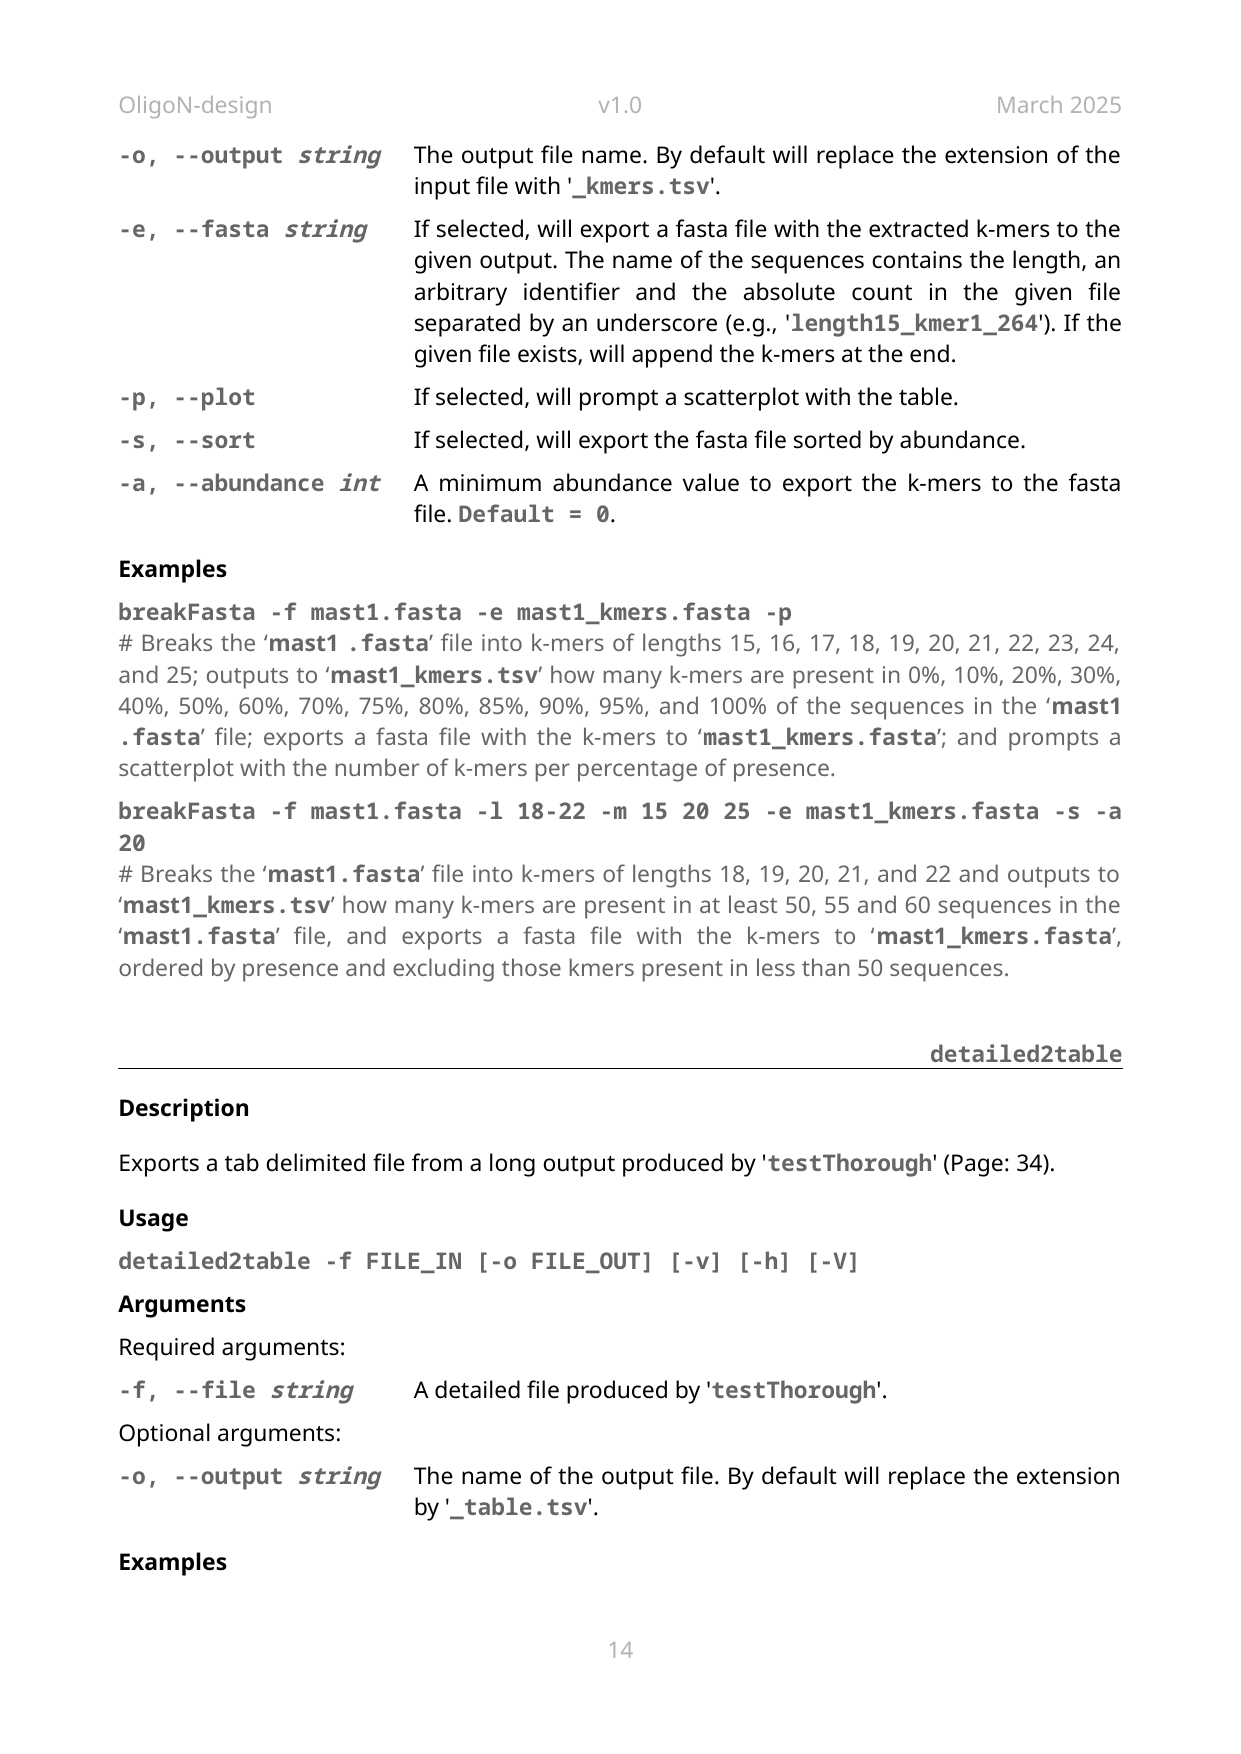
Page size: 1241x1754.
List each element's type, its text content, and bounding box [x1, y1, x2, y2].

text Description [118, 1092, 1122, 1124]
text -o, --output string The name of the output file. By default will replace the extension by '_table.tsv'. [118, 1460, 1122, 1523]
text Usage [118, 1202, 1122, 1233]
text -o, --output string The output file name. By default will replace the extension of the input file with '_kmers.tsv'. [118, 139, 1122, 201]
text Required arguments: [118, 1331, 1122, 1362]
text Optional arguments: [118, 1417, 1122, 1448]
text breakFasta -f mast1.fasta -e mast1_kmers.fasta -p [118, 596, 1122, 627]
text # Breaks the ‘mast1 .fasta’ file into k-mers of lengths 15, 16, 17, 18, 19, 20, 21, 22, 23, 24, and 25; outputs to ‘mast1_kmers.tsv’ how many k-mers are present in 0%, 10%, 20%, 30%, 40%, 50%, 60%, 70%, 75%, 80%, 85%, 90%, 95%, and 100% of the sequences in the ‘mast1 .fasta’ file; exports a fasta file with the k-mers to ‘mast1_kmers.fasta’; and prompts a scatterplot with the number of k-mers per percentage of presence. [118, 627, 1122, 783]
text Exports a tab delimited file from a long output produced by 'testThorough' (Page: 34). [118, 1147, 1122, 1178]
text breakFasta -f mast1.fasta -l 18-22 -m 15 20 25 -e mast1_kmers.fasta -s -a 20 [118, 795, 1122, 858]
text # Breaks the ‘mast1.fasta’ file into k-mers of lengths 18, 19, 20, 21, and 22 and outputs to ‘mast1_kmers.tsv’ how many k-mers are present in at least 50, 55 and 60 sequences in the ‘mast1.fasta’ file, and exports a fasta file with the k-mers to ‘mast1_kmers.fasta’, ordered by presence and excluding those kmers present in less than 50 sequences. [118, 858, 1122, 983]
text Arguments [118, 1288, 1122, 1319]
text -f, --file string A detailed file produced by 'testThorough'. [118, 1374, 1122, 1405]
text detailed2table [118, 1038, 1122, 1068]
text Examples [118, 1546, 1122, 1577]
text detailed2table -f FILE_IN [-o FILE_OUT] [-v] [-h] [-V] [118, 1245, 1122, 1276]
text Examples [118, 553, 1122, 584]
text -s, --sort If selected, will export the fasta file sorted by abundance. [118, 424, 1122, 455]
text -a, --abundance int A minimum abundance value to export the k-mers to the fasta file. Default = 0. [118, 467, 1122, 529]
text -e, --fasta string If selected, will export a fasta file with the extracted k-mers to the given output. The name of the sequences contains the length, an arbitrary identifier and the absolute count in the given file separated by an underscore (e.g., 'length15_kmer1_264'). If the given file exists, will append the k-mers at the end. [118, 213, 1122, 369]
text -p, --plot If selected, will prompt a scatterplot with the table. [118, 381, 1122, 412]
